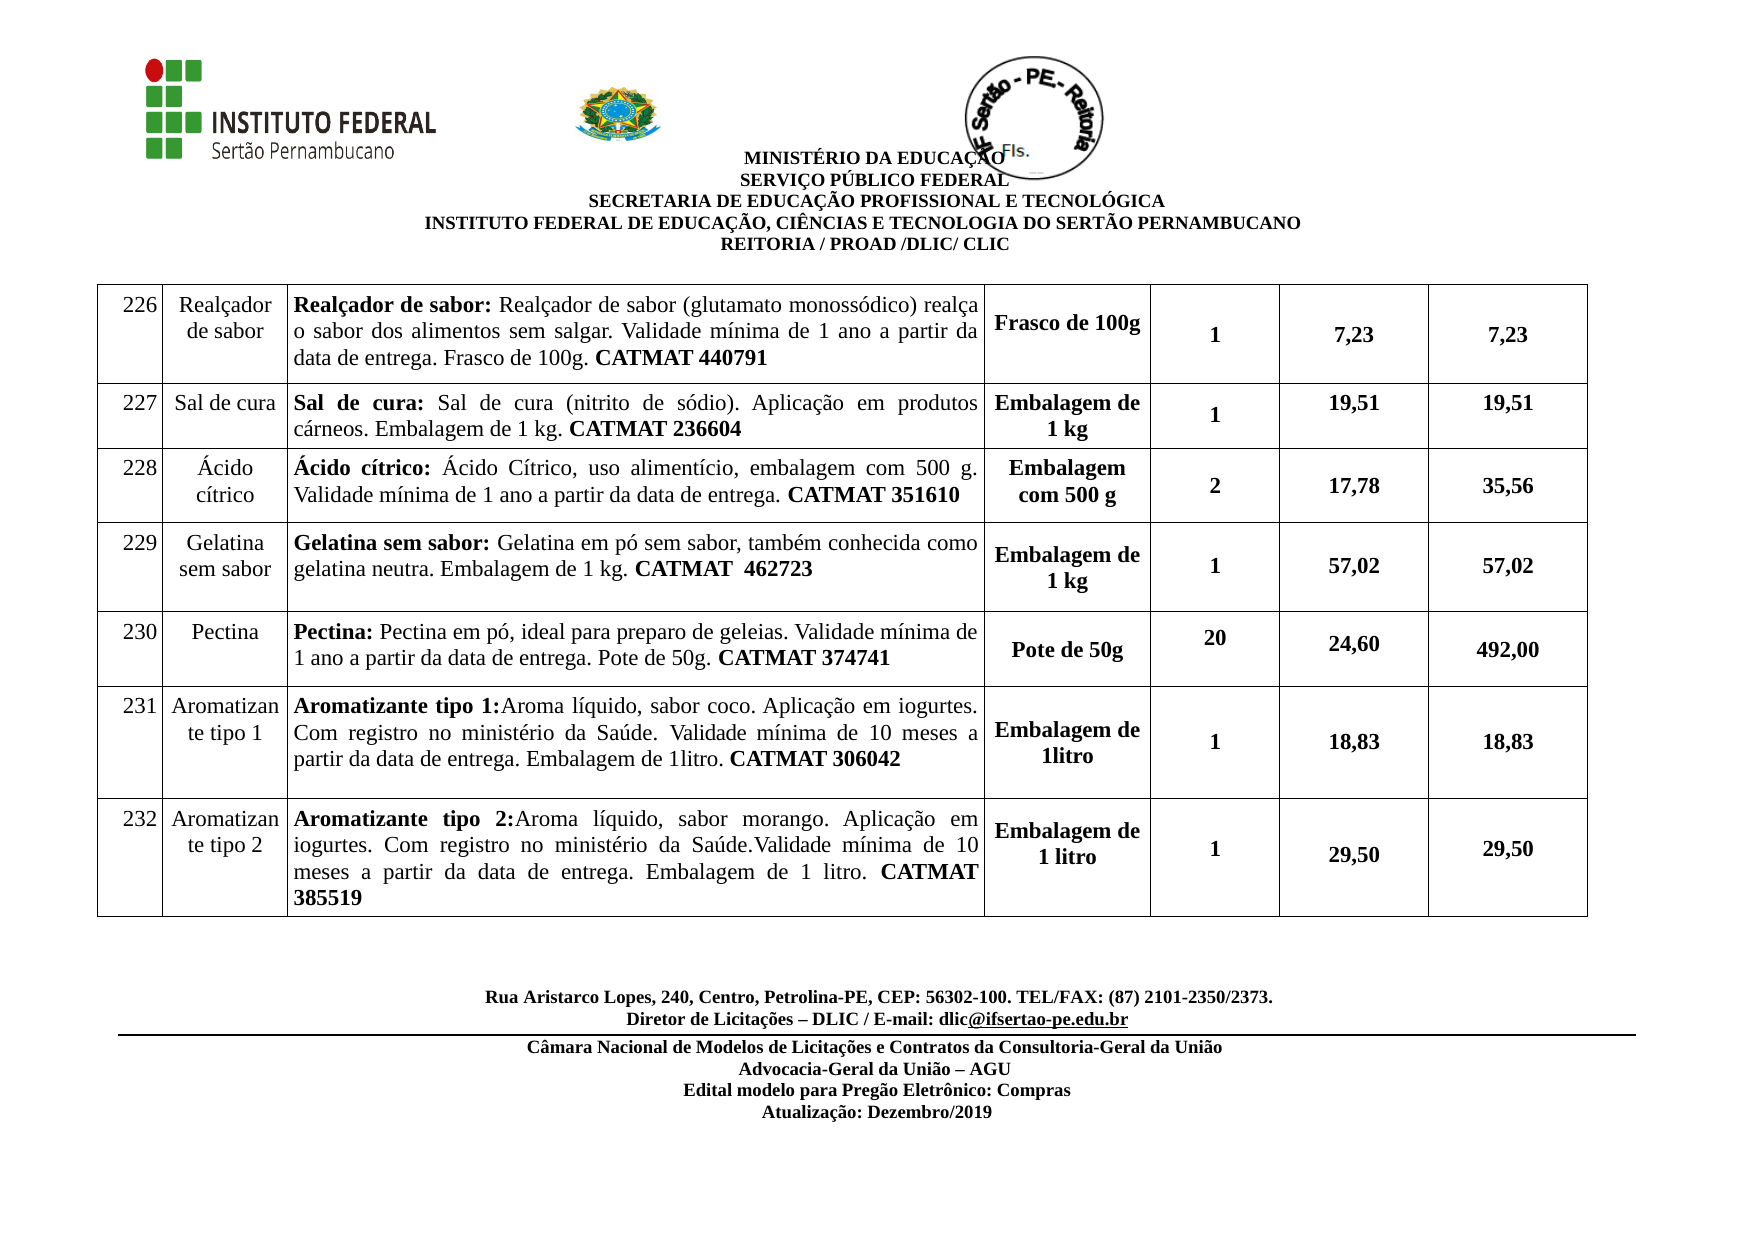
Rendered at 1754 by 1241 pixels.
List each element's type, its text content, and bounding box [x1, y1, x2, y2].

table_cell Pectina: Pectina em pó, ideal para preparo de geleias. Validade mínima de 1 ano a partir da data de entrega. Pote de 50g. CATMAT 374741 [288, 612, 984, 686]
table_cell 492,00 [1429, 612, 1587, 686]
table_cell 19,51 [1280, 384, 1428, 448]
table_cell Aromatizante tipo 2 [163, 799, 287, 916]
table_cell Aromatizante tipo 1 [163, 687, 287, 798]
table_cell Aromatizante tipo 2:Aroma líquido, sabor morango. Aplicação em iogurtes. Com registro no ministério da Saúde.Validade mínima de 10 meses a partir da data de entrega. Embalagem de 1 litro. CATMAT 385519 [288, 799, 984, 916]
table_cell Embalagem de 1 kg [985, 384, 1150, 448]
table_cell 228 [98, 449, 162, 522]
table_cell 230 [98, 612, 162, 686]
table_cell 18,83 [1429, 687, 1587, 798]
table_cell 1 [1151, 687, 1279, 798]
table_cell Gelatina sem sabor: Gelatina em pó sem sabor, também conhecida como gelatina neutra. Embalagem de 1 kg. CATMAT 462723 [288, 523, 984, 611]
table_cell 1 [1151, 285, 1279, 382]
table_cell Gelatina sem sabor [163, 523, 287, 611]
table_cell Ácido cítrico: Ácido Cítrico, uso alimentício, embalagem com 500 g. Validade mínima de 1 ano a partir da data de entrega. CATMAT 351610 [288, 449, 984, 522]
table_cell Realçador de sabor [163, 285, 287, 382]
table_cell 20 [1151, 612, 1279, 686]
picture [575, 87, 661, 141]
table_cell Embalagem de 1litro [985, 687, 1150, 798]
table_cell 226 [98, 285, 162, 382]
table_cell 232 [98, 799, 162, 916]
table_cell 227 [98, 384, 162, 448]
picture [145, 58, 435, 159]
table_cell Realçador de sabor: Realçador de sabor (glutamato monossódico) realça o sabor dos alimentos sem salgar. Validade mínima de 1 ano a partir da data de entrega. Frasco de 100g. CATMAT 440791 [288, 285, 984, 382]
table_cell 1 [1151, 523, 1279, 611]
table_cell Embalagem de 1 kg [985, 523, 1150, 611]
table_cell Sal de cura: Sal de cura (nitrito de sódio). Aplicação em produtos cárneos. Embalagem de 1 kg. CATMAT 236604 [288, 384, 984, 448]
table_cell 24,60 [1280, 612, 1428, 686]
table_cell 1 [1151, 384, 1279, 448]
table_cell 29,50 [1429, 799, 1587, 916]
table_cell 7,23 [1280, 285, 1428, 382]
table_cell Embalagem com 500 g [985, 449, 1150, 522]
table_cell 19,51 [1429, 384, 1587, 448]
table_cell Sal de cura [163, 384, 287, 448]
table_cell Aromatizante tipo 1:Aroma líquido, sabor coco. Aplicação em iogurtes. Com registro no ministério da Saúde. Validade mínima de 10 meses a partir da data de entrega. Embalagem de 1litro. CATMAT 306042 [288, 687, 984, 798]
table_cell Frasco de 100g [985, 285, 1150, 382]
table_cell 2 [1151, 449, 1279, 522]
table_cell 57,02 [1280, 523, 1428, 611]
table_cell Pote de 50g [985, 612, 1150, 686]
table_cell Ácido cítrico [163, 449, 287, 522]
table_cell 35,56 [1429, 449, 1587, 522]
table_cell Embalagem de 1 litro [985, 799, 1150, 916]
table_cell 18,83 [1280, 687, 1428, 798]
table_cell 1 [1151, 799, 1279, 916]
table_cell 29,50 [1280, 799, 1428, 916]
table_cell Pectina [163, 612, 287, 686]
picture [957, 45, 1111, 186]
table_cell 17,78 [1280, 449, 1428, 522]
table_cell 231 [98, 687, 162, 798]
table_cell 229 [98, 523, 162, 611]
table_cell 7,23 [1429, 285, 1587, 382]
table_cell 57,02 [1429, 523, 1587, 611]
